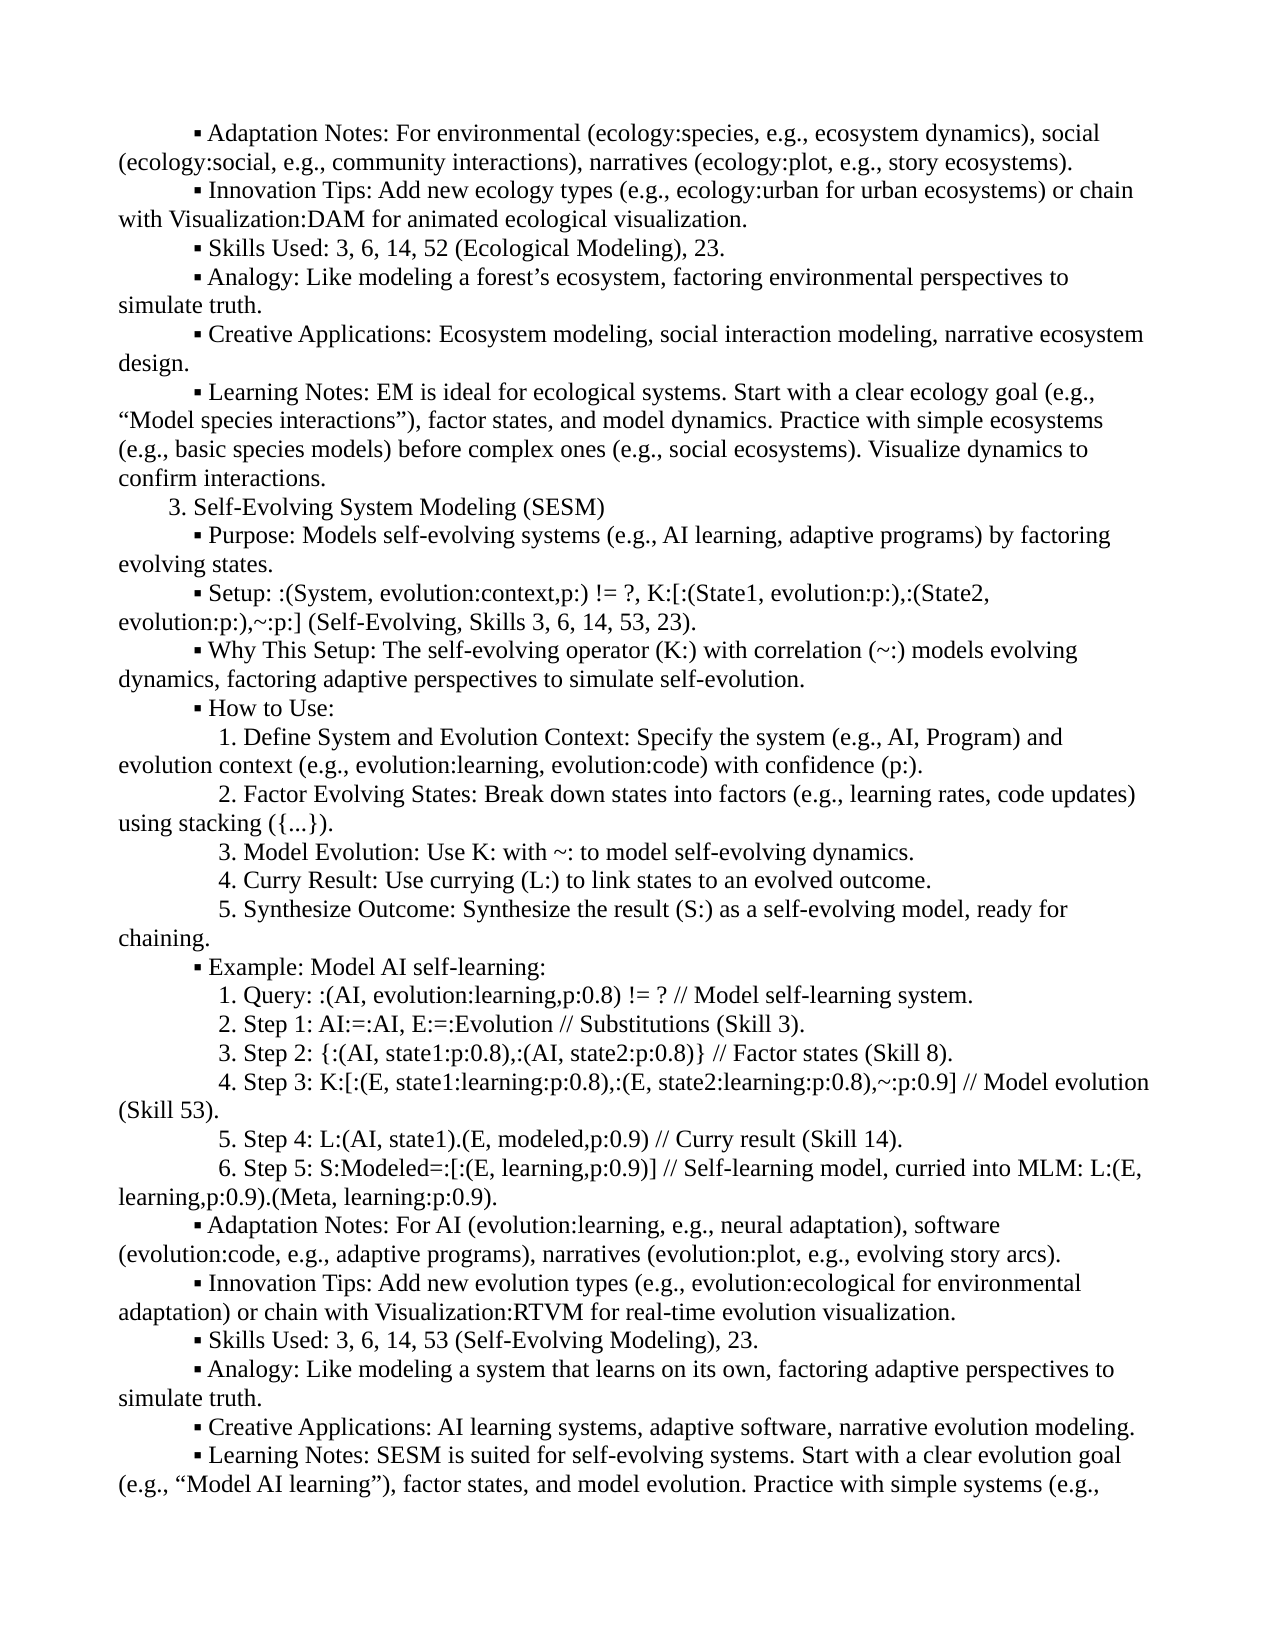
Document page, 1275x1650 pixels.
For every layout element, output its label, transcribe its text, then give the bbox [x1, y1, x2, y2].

text ▪ Creative Applications: AI learning systems, adaptive software, narrative evolution modeling. [118, 1412, 1157, 1441]
text ▪ Purpose: Models self-evolving systems (e.g., AI learning, adaptive programs) by factoring evolving states. [118, 521, 1157, 578]
text 3. Step 2: {:(AI, state1:p:0.8),:(AI, state2:p:0.8)} // Factor states (Skill 8). [118, 1038, 1157, 1067]
text 5. Step 4: L:(AI, state1).(E, modeled,p:0.9) // Curry result (Skill 14). [118, 1124, 1157, 1153]
text ▪ How to Use: [118, 693, 1157, 722]
text 1. Define System and Evolution Context: Specify the system (e.g., AI, Program) and evolution context (e.g., evolution:learning, evolution:code) with confidence (p:). [118, 722, 1157, 779]
text ▪ Innovation Tips: Add new ecology types (e.g., ecology:urban for urban ecosystems) or chain with Visualization:DAM for animated ecological visualization. [118, 176, 1157, 233]
text ▪ Adaptation Notes: For environmental (ecology:species, e.g., ecosystem dynamics), social (ecology:social, e.g., community interactions), narratives (ecology:plot, e.g., story ecosystems). [118, 118, 1157, 176]
text ▪ Analogy: Like modeling a system that learns on its own, factoring adaptive perspectives to simulate truth. [118, 1354, 1157, 1412]
text 4. Curry Result: Use currying (L:) to link states to an evolved outcome. [118, 866, 1157, 894]
text 2. Factor Evolving States: Break down states into factors (e.g., learning rates, code updates) using stacking ({...}). [118, 779, 1157, 837]
text ▪ Skills Used: 3, 6, 14, 52 (Ecological Modeling), 23. [118, 233, 1157, 262]
text ▪ Setup: :(System, evolution:context,p:) != ?, K:[:(State1, evolution:p:),:(State2, evolution:p:),~:p:] (Self-Evolving, Skills 3, 6, 14, 53, 23). [118, 578, 1157, 636]
text ▪ Why This Setup: The self-evolving operator (K:) with correlation (~:) models evolving dynamics, factoring adaptive perspectives to simulate self-evolution. [118, 636, 1157, 693]
text 2. Step 1: AI:=:AI, E:=:Evolution // Substitutions (Skill 3). [118, 1009, 1157, 1038]
text ▪ Example: Model AI self-learning: [118, 952, 1157, 981]
text 6. Step 5: S:Modeled=:[:(E, learning,p:0.9)] // Self-learning model, curried into MLM: L:(E, learning,p:0.9).(Meta, learning:p:0.9). [118, 1153, 1157, 1211]
text 3. Model Evolution: Use K: with ~: to model self-evolving dynamics. [118, 837, 1157, 866]
text ▪ Skills Used: 3, 6, 14, 53 (Self-Evolving Modeling), 23. [118, 1326, 1157, 1354]
text ▪ Analogy: Like modeling a forest’s ecosystem, factoring environmental perspectives to simulate truth. [118, 262, 1157, 319]
text 1. Query: :(AI, evolution:learning,p:0.8) != ? // Model self-learning system. [118, 981, 1157, 1009]
text ▪ Innovation Tips: Add new evolution types (e.g., evolution:ecological for environmental adaptation) or chain with Visualization:RTVM for real-time evolution visualization. [118, 1268, 1157, 1326]
text 5. Synthesize Outcome: Synthesize the result (S:) as a self-evolving model, ready for chaining. [118, 894, 1157, 952]
text ▪ Learning Notes: SESM is suited for self-evolving systems. Start with a clear evolution goal (e.g., “Model AI learning”), factor states, and model evolution. Practice with simple systems (e.g., [118, 1441, 1157, 1498]
text ▪ Creative Applications: Ecosystem modeling, social interaction modeling, narrative ecosystem design. [118, 319, 1157, 377]
text 3. Self-Evolving System Modeling (SESM) [118, 492, 1157, 521]
text ▪ Learning Notes: EM is ideal for ecological systems. Start with a clear ecology goal (e.g., “Model species interactions”), factor states, and model dynamics. Practice with simple ecosystems (e.g., basic species models) before complex ones (e.g., social ecosystems). Visualize dynamics to confirm interactions. [118, 377, 1157, 492]
text 4. Step 3: K:[:(E, state1:learning:p:0.8),:(E, state2:learning:p:0.8),~:p:0.9] // Model evolution (Skill 53). [118, 1067, 1157, 1124]
text ▪ Adaptation Notes: For AI (evolution:learning, e.g., neural adaptation), software (evolution:code, e.g., adaptive programs), narratives (evolution:plot, e.g., evolving story arcs). [118, 1211, 1157, 1268]
